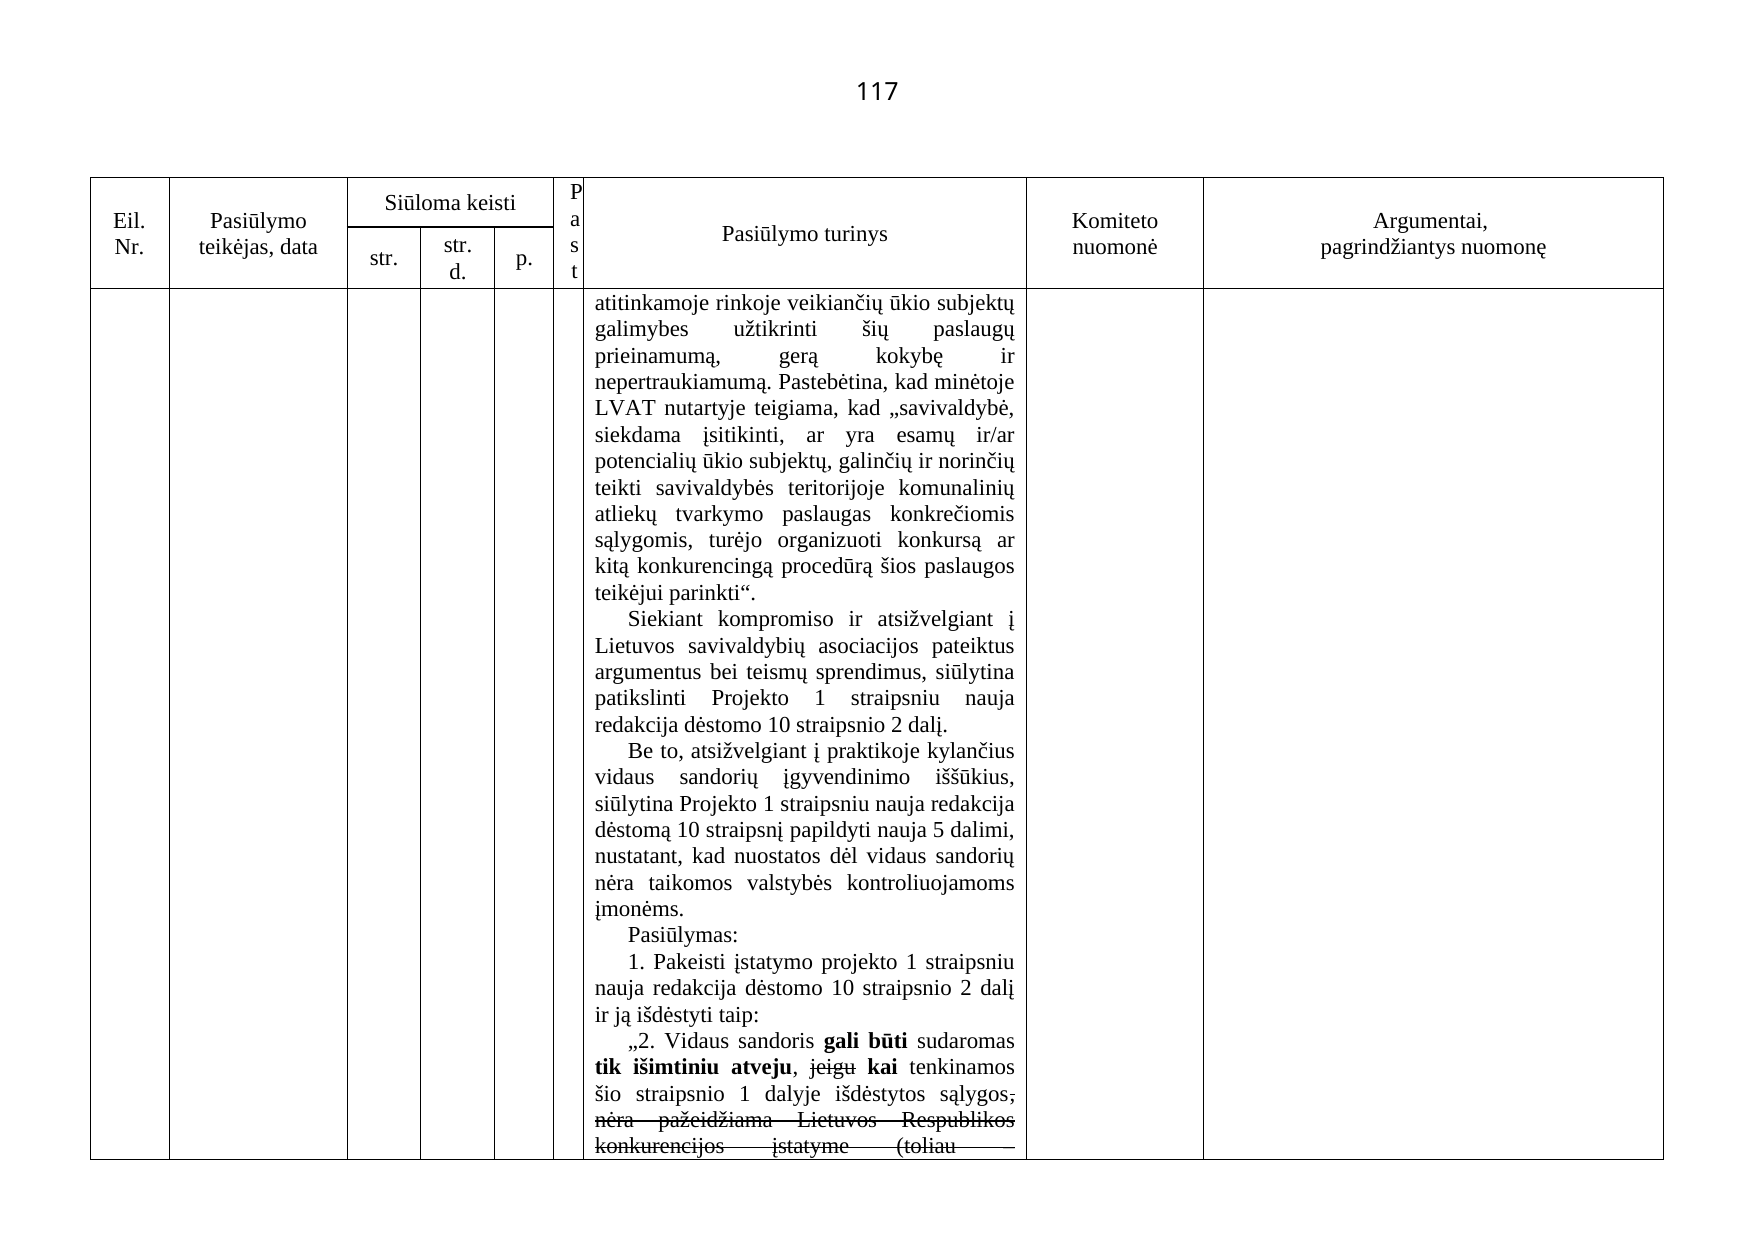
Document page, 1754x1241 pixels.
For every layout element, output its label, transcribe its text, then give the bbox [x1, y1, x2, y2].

table_header Argumentai, pagrindžiantys nuomonę [1204, 178, 1663, 288]
table_header Pastabos [554, 178, 583, 288]
table_cell [1027, 289, 1203, 1159]
table_header Siūloma keisti [348, 178, 553, 226]
table_header Pasiūlymo turinys [584, 178, 1026, 288]
table_cell [421, 289, 494, 1159]
table_cell [91, 289, 169, 1159]
table_cell [495, 289, 553, 1159]
table_cell atitinkamoje rinkoje veikiančių ūkio subjektų galimybes užtikrinti šių paslaugų prieinamumą, gerą kokybę ir nepertraukiamumą. Pastebėtina, kad minėtoje LVAT nutartyje teigiama, kad „savivaldybė, siekdama įsitikinti, ar yra esamų ir/ar potencialių ūkio subjektų, galinčių ir norinčių teikti savivaldybės teritorijoje komunalinių atliekų tvarkymo paslaugas konkrečiomis sąlygomis, turėjo organizuoti konkursą ar kitą konkurencingą procedūrą šios paslaugos teikėjui parinkti“. Siekiant kompromiso ir atsižvelgiant į Lietuvos savivaldybių asociacijos pateiktus argumentus bei teismų sprendimus, siūlytina patikslinti Projekto 1 straipsniu nauja redakcija dėstomo 10 straipsnio 2 dalį. Be to, atsižvelgiant į praktikoje kylančius vidaus sandorių įgyvendinimo iššūkius, siūlytina Projekto 1 straipsniu nauja redakcija dėstomą 10 straipsnį papildyti nauja 5 dalimi, nustatant, kad nuostatos dėl vidaus sandorių nėra taikomos valstybės kontroliuojamoms įmonėms. Pasiūlymas: 1. Pakeisti įstatymo projekto 1 straipsniu nauja redakcija dėstomo 10 straipsnio 2 dalį ir ją išdėstyti taip: „2. Vidaus sandoris gali būti sudaromas tik išimtiniu atveju, jeigu kai tenkinamos šio straipsnio 1 dalyje išdėstytos sąlygos, nėra pažeidžiama Lietuvos Respublikos konkurencijos įstatyme (toliau – [584, 289, 1026, 1159]
table_header Eil. Nr. [91, 178, 169, 288]
table_cell str. d. [421, 228, 494, 288]
table_cell [554, 289, 583, 1159]
table_cell [170, 289, 347, 1159]
table_cell [348, 289, 420, 1159]
table_header Komiteto nuomonė [1027, 178, 1203, 288]
table_cell p. [495, 228, 553, 288]
table_cell str. [348, 228, 420, 288]
table_cell [1204, 289, 1663, 1159]
table_header Pasiūlymo teikėjas, data [170, 178, 347, 288]
